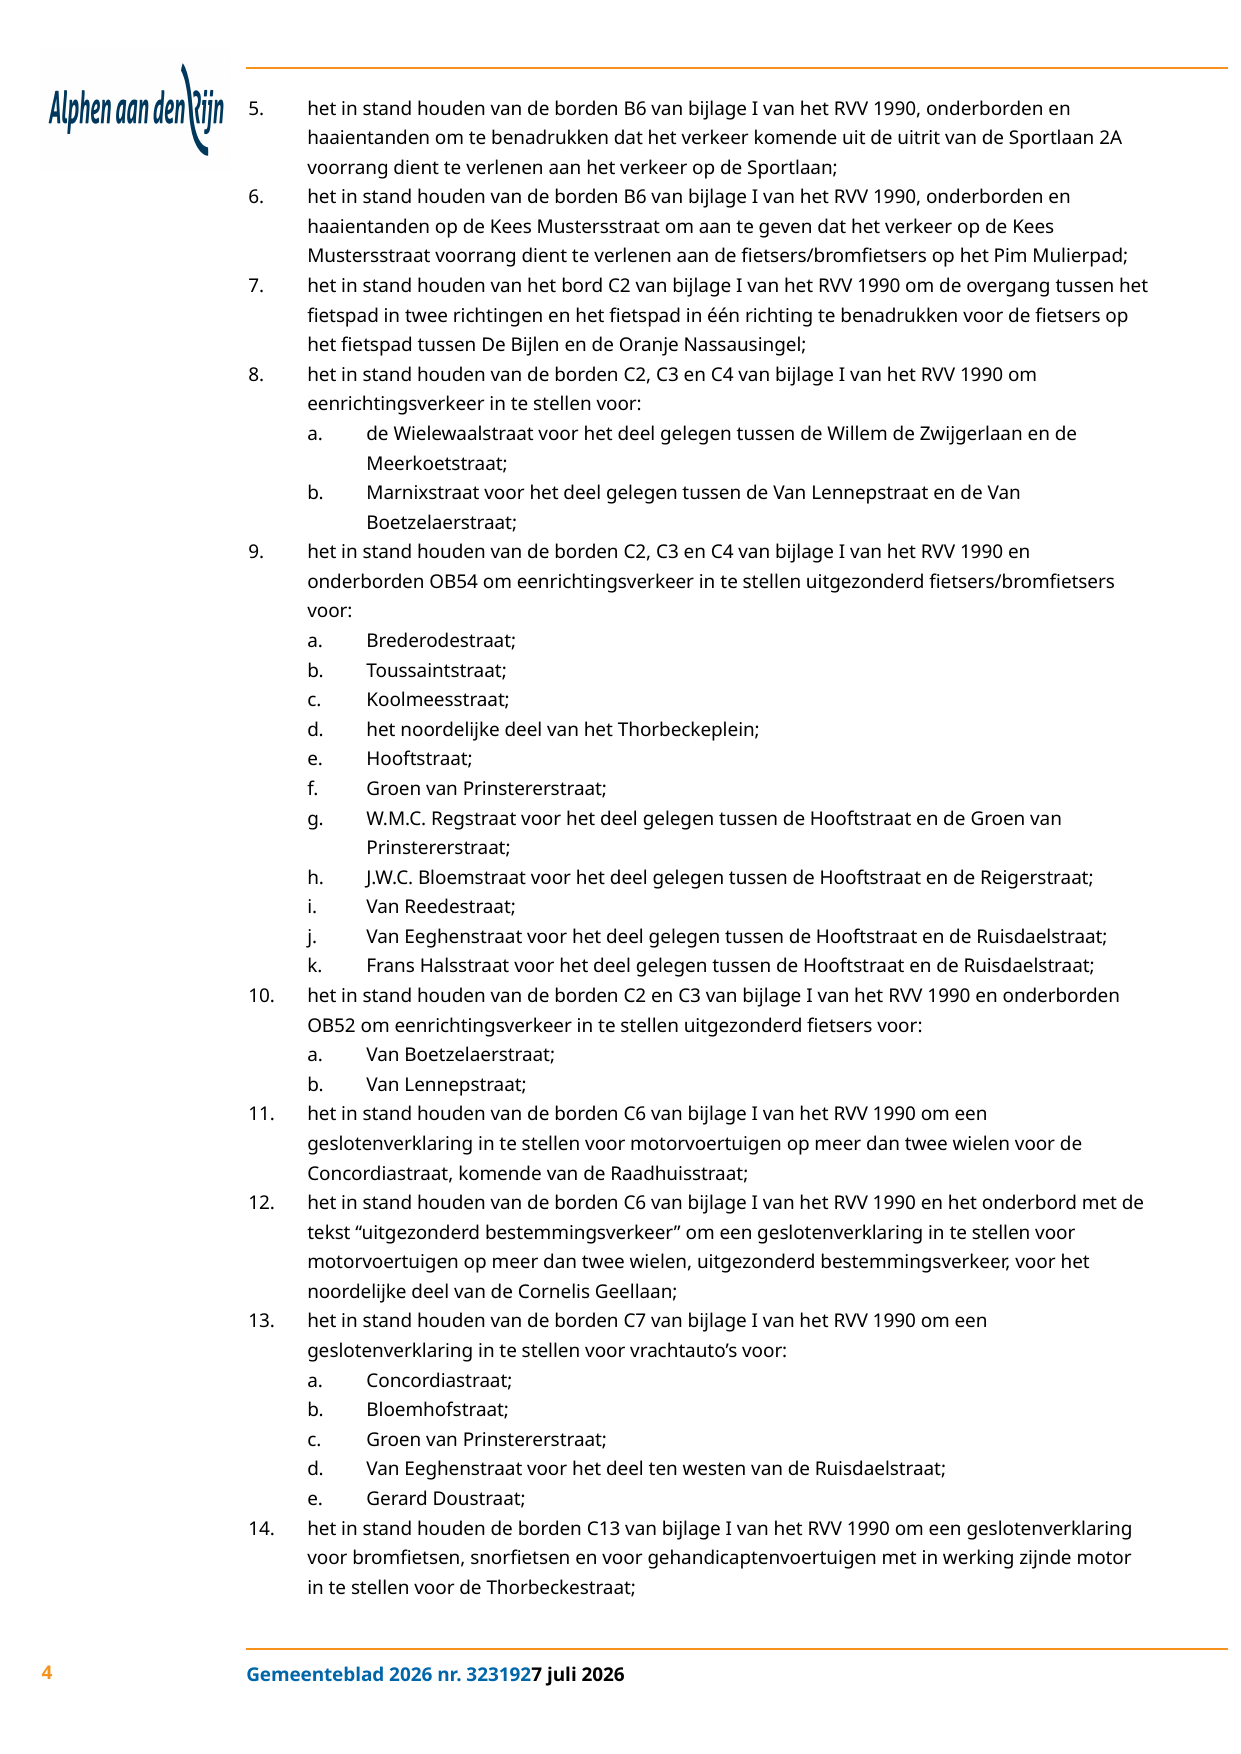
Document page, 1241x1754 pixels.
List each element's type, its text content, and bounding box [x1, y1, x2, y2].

list het in stand houden van de borden C2, C3 en C4 van bijlage I van het RVV 1990 om eenrichtingsverkeer in te stellen voor: [248, 361, 1152, 416]
list het in stand houden van de borden B6 van bijlage I van het RVV 1990, onderborden en haaientanden op de Kees Mustersstraat om aan te geven dat het verkeer op de Kees Mustersstraat voorrang dient te verlenen aan de fietsers/bromfietsers op het Pim Mulierpad; [248, 183, 1152, 268]
list Van Lennepstraat; [307, 1071, 1152, 1097]
list het in stand houden van de borden C2 en C3 van bijlage I van het RVV 1990 en onderborden OB52 om eenrichtingsverkeer in te stellen uitgezonderd fietsers voor: [248, 982, 1152, 1038]
picture [41, 47, 231, 172]
list het in stand houden van de borden B6 van bijlage I van het RVV 1990, onderborden en haaientanden om te benadrukken dat het verkeer komende uit de uitrit van de Sportlaan 2A voorrang dient te verlenen aan het verkeer op de Sportlaan; [248, 95, 1152, 180]
list Van Eeghenstraat voor het deel ten westen van de Ruisdaelstraat; [307, 1456, 1152, 1481]
list het in stand houden van de borden C6 van bijlage I van het RVV 1990 om een geslotenverklaring in te stellen voor motorvoertuigen op meer dan twee wielen voor de Concordiastraat, komende van de Raadhuisstraat; [248, 1101, 1152, 1186]
list het in stand houden van de borden C6 van bijlage I van het RVV 1990 en het onderbord met de tekst “uitgezonderd bestemmingsverkeer” om een geslotenverklaring in te stellen voor motorvoertuigen op meer dan twee wielen, uitgezonderd bestemmingsverkeer, voor het noordelijke deel van de Cornelis Geellaan; [248, 1189, 1152, 1304]
list Marnixstraat voor het deel gelegen tussen de Van Lennepstraat en de Van Boetzelaerstraat; [307, 479, 1152, 535]
list Bloemhofstraat; [307, 1396, 1152, 1422]
list Frans Halsstraat voor het deel gelegen tussen de Hooftstraat en de Ruisdaelstraat; [307, 953, 1152, 978]
list Concordiastraat; [307, 1367, 1152, 1393]
list het in stand houden van de borden C7 van bijlage I van het RVV 1990 om een geslotenverklaring in te stellen voor vrachtauto’s voor: [248, 1308, 1152, 1363]
list Brederodestraat; [307, 627, 1152, 653]
list Gerard Doustraat; [307, 1485, 1152, 1511]
list Van Reedestraat; [307, 893, 1152, 919]
list het in stand houden de borden C13 van bijlage I van het RVV 1990 om een geslotenverklaring voor bromfietsen, snorfietsen en voor gehandicaptenvoertuigen met in werking zijnde motor in te stellen voor de Thorbeckestraat; [248, 1515, 1152, 1600]
list J.W.C. Bloemstraat voor het deel gelegen tussen de Hooftstraat en de Reigerstraat; [307, 864, 1152, 890]
list het in stand houden van het bord C2 van bijlage I van het RVV 1990 om de overgang tussen het fietspad in twee richtingen en het fietspad in één richting te benadrukken voor de fietsers op het fietspad tussen De Bijlen en de Oranje Nassausingel; [248, 272, 1152, 357]
list Koolmeesstraat; [307, 686, 1152, 712]
list Hooftstraat; [307, 746, 1152, 771]
list Groen van Prinstererstraat; [307, 1426, 1152, 1452]
list W.M.C. Regstraat voor het deel gelegen tussen de Hooftstraat en de Groen van Prinstererstraat; [307, 805, 1152, 860]
list Van Eeghenstraat voor het deel gelegen tussen de Hooftstraat en de Ruisdaelstraat; [307, 923, 1152, 949]
list Toussaintstraat; [307, 657, 1152, 683]
list de Wielewaalstraat voor het deel gelegen tussen de Willem de Zwijgerlaan en de Meerkoetstraat; [307, 420, 1152, 476]
list het in stand houden van de borden C2, C3 en C4 van bijlage I van het RVV 1990 en onderborden OB54 om eenrichtingsverkeer in te stellen uitgezonderd fietsers/bromfietsers voor: [248, 538, 1152, 623]
list het noordelijke deel van het Thorbeckeplein; [307, 716, 1152, 742]
list Van Boetzelaerstraat; [307, 1041, 1152, 1067]
list Groen van Prinstererstraat; [307, 775, 1152, 801]
